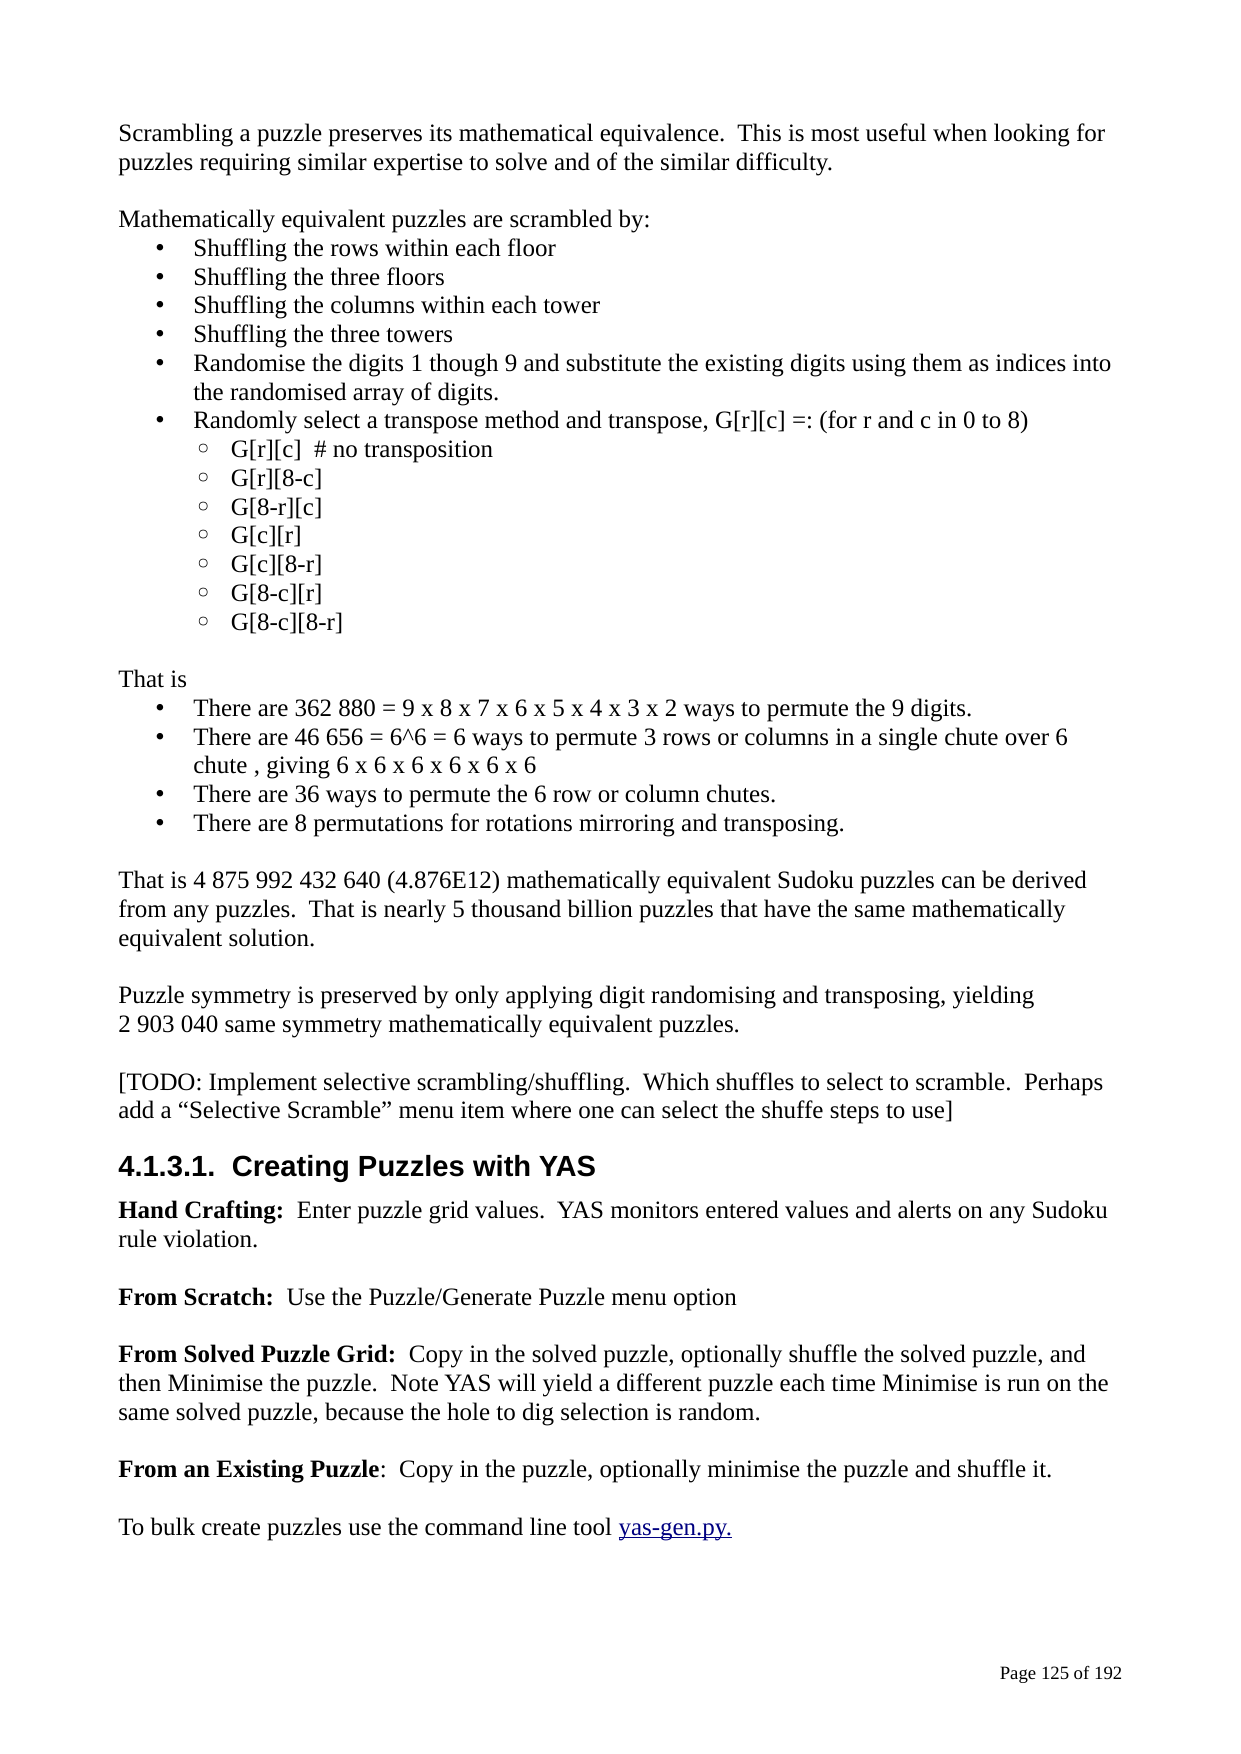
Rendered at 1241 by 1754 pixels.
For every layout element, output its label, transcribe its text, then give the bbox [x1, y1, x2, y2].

list Randomly select a transpose method and transpose, G[r][c] =: (for r and c in 0 to 8) [156, 406, 1122, 434]
list G[c][r] [193, 521, 1122, 549]
list Shuffling the three floors [156, 262, 1122, 291]
list Shuffling the rows within each floor [156, 233, 1122, 262]
list G[r][8-c] [193, 463, 1122, 492]
list There are 36 ways to permute the 6 row or column chutes. [156, 779, 1122, 808]
text [TODO: Implement selective scrambling/shuffling. Which shuffles to select to scramble. Perhaps add a “Selective Scramble” menu item where one can select the shuffe steps to use] [118, 1067, 1122, 1124]
list There are 46 656 = 6^6 = 6 ways to permute 3 rows or columns in a single chute over 6 chute , giving 6 x 6 x 6 x 6 x 6 x 6 [156, 722, 1122, 779]
text That is [118, 664, 1122, 693]
subtitle Creating Puzzles with YAS [118, 1149, 1122, 1183]
list G[8-r][c] [193, 492, 1122, 521]
list G[8-c][r] [193, 578, 1122, 607]
text Puzzle symmetry is preserved by only applying digit randomising and transposing, yielding 2 903 040 same symmetry mathematically equivalent puzzles. [118, 981, 1122, 1038]
list G[8-c][8-r] [193, 607, 1122, 636]
text Scrambling a puzzle preserves its mathematical equivalence. This is most useful when looking for puzzles requiring similar expertise to solve and of the similar difficulty. [118, 118, 1122, 176]
list G[c][8-r] [193, 549, 1122, 578]
text From Solved Puzzle Grid: Copy in the solved puzzle, optionally shuffle the solved puzzle, and then Minimise the puzzle. Note YAS will yield a different puzzle each time Minimise is run on the same solved puzzle, because the hole to dig selection is random. [118, 1339, 1122, 1425]
list There are 8 permutations for rotations mirroring and transposing. [156, 808, 1122, 837]
text That is 4 875 992 432 640 (4.876E12) mathematically equivalent Sudoku puzzles can be derived from any puzzles. That is nearly 5 thousand billion puzzles that have the same mathematically equivalent solution. [118, 866, 1122, 952]
text Mathematically equivalent puzzles are scrambled by: [118, 204, 1122, 233]
list Shuffling the columns within each tower [156, 291, 1122, 319]
text To bulk create puzzles use the command line tool yas-gen.py. [118, 1512, 1122, 1540]
list G[r][c] # no transposition [193, 434, 1122, 463]
list Shuffling the three towers [156, 319, 1122, 348]
list There are 362 880 = 9 x 8 x 7 x 6 x 5 x 4 x 3 x 2 ways to permute the 9 digits. [156, 693, 1122, 722]
text From Scratch: Use the Puzzle/Generate Puzzle menu option [118, 1282, 1122, 1310]
text Hand Crafting: Enter puzzle grid values. YAS monitors entered values and alerts on any Sudoku rule violation. [118, 1195, 1122, 1253]
text From an Existing Puzzle: Copy in the puzzle, optionally minimise the puzzle and shuffle it. [118, 1454, 1122, 1483]
list Randomise the digits 1 though 9 and substitute the existing digits using them as indices into the randomised array of digits. [156, 348, 1122, 406]
